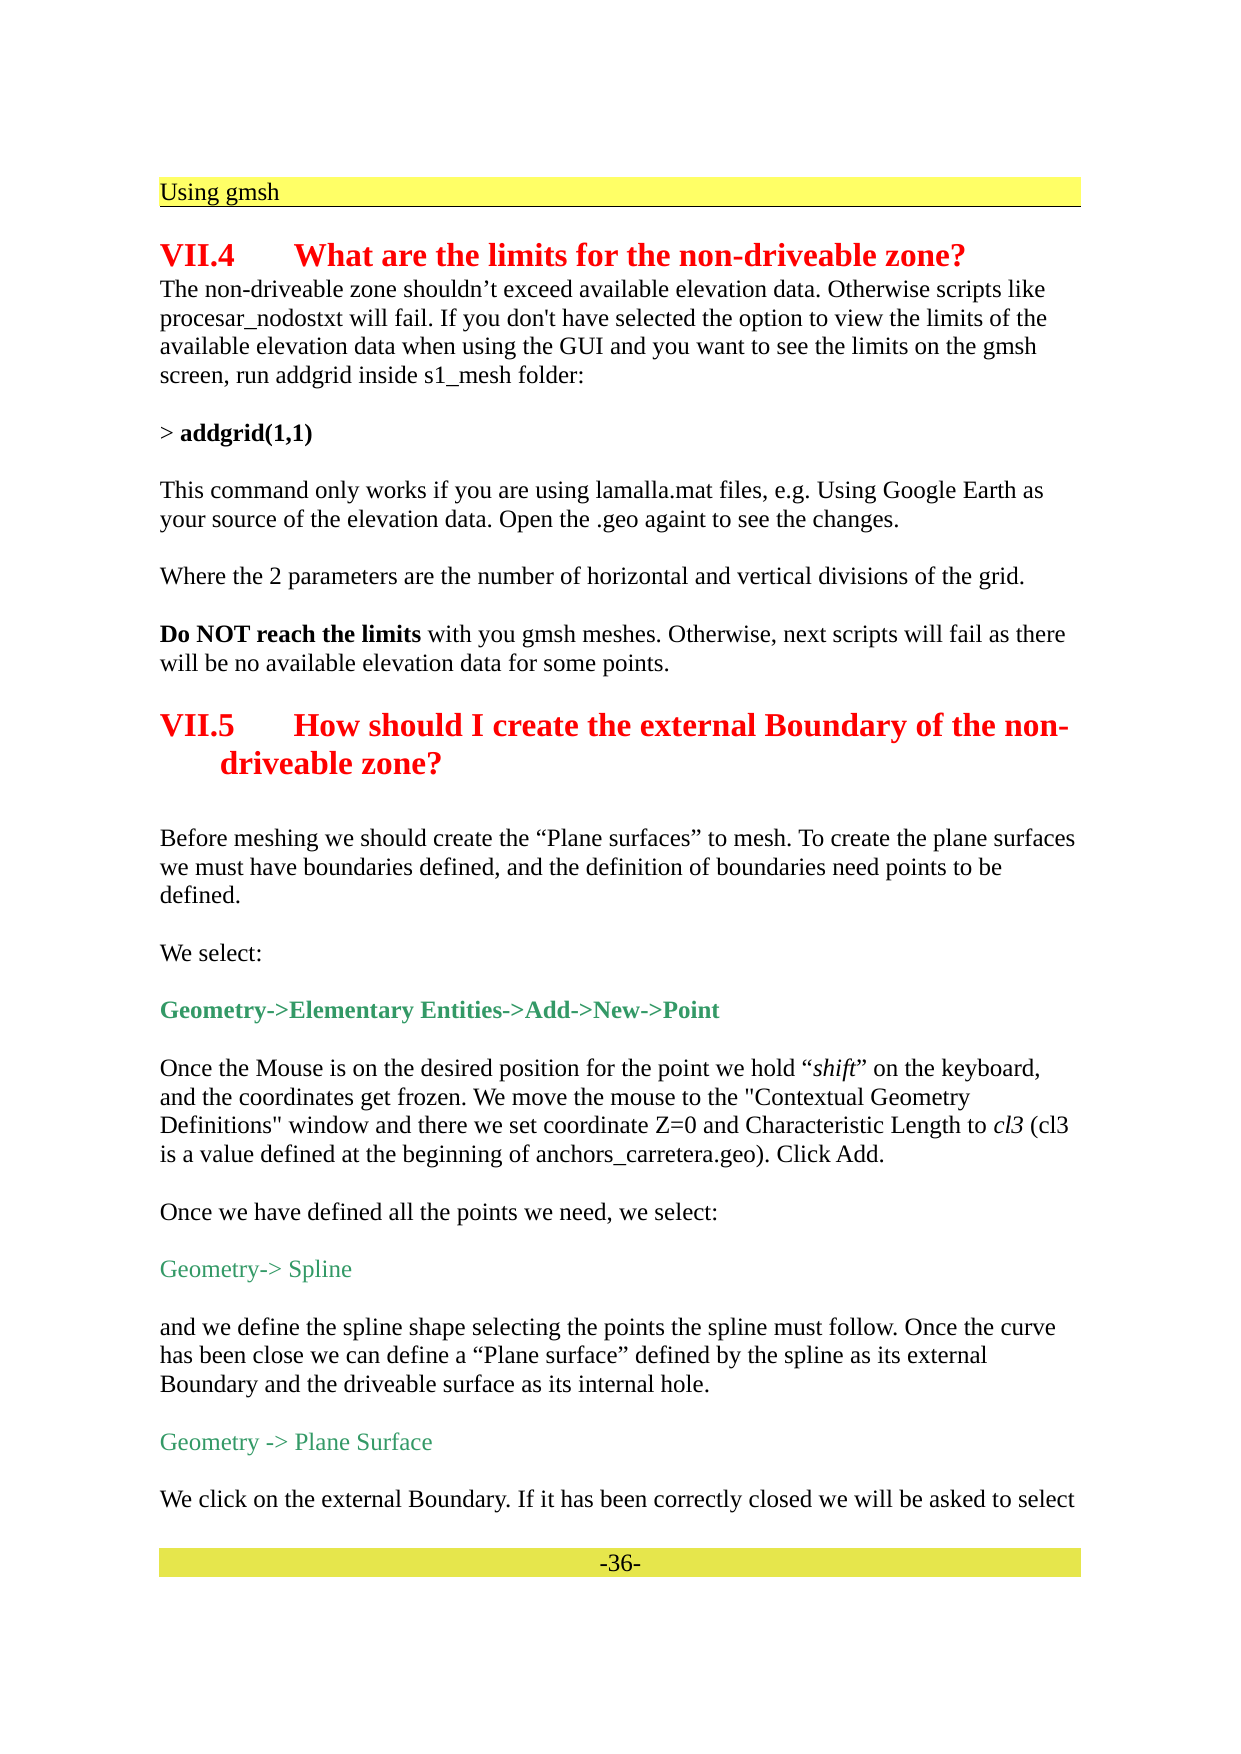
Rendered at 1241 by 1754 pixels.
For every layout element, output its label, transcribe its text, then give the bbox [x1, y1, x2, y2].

text Do NOT reach the limits with you gmsh meshes. Otherwise, next scripts will fail as there will be no available elevation data for some points. [159, 619, 1081, 676]
text Before meshing we should create the “Plane surfaces” to mesh. To create the plane surfaces we must have boundaries defined, and the definition of boundaries need points to be defined. We select: Geometry->Elementary Entities->Add->New->Point Once the Mouse is on the desired position for the point we hold “shift” on the keyboard, and the coordinates get frozen. We move the mouse to the "Contextual Geometry Definitions" window and there we set coordinate Z=0 and Characteristic Length to cl3 (cl3 is a value defined at the beginning of anchors_carretera.geo). Click Add. Once we have defined all the points we need, we select: Geometry-> Spline and we define the spline shape selecting the points the spline must follow. Once the curve has been close we can define a “Plane surface” defined by the spline as its external Boundary and the driveable surface as its internal hole. Geometry -> Plane Surface We click on the external Boundary. If it has been correctly closed we will be asked to select [159, 823, 1081, 1513]
subtitle How should I create the external Boundary of the non-driveable zone? [159, 705, 1081, 782]
subtitle What are the limits for the non-driveable zone? [159, 236, 1081, 274]
text The non-driveable zone shouldn’t exceed available elevation data. Otherwise scripts like procesar_nodostxt will fail. If you don't have selected the option to view the limits of the available elevation data when using the GUI and you want to see the limits on the gmsh screen, run addgrid inside s1_mesh folder: [159, 274, 1081, 389]
text > addgrid(1,1) [159, 418, 1081, 475]
text Where the 2 parameters are the number of horizontal and vertical divisions of the grid. [159, 561, 1081, 590]
text This command only works if you are using lamalla.mat files, e.g. Using Google Earth as your source of the elevation data. Open the .geo againt to see the changes. [159, 475, 1081, 533]
